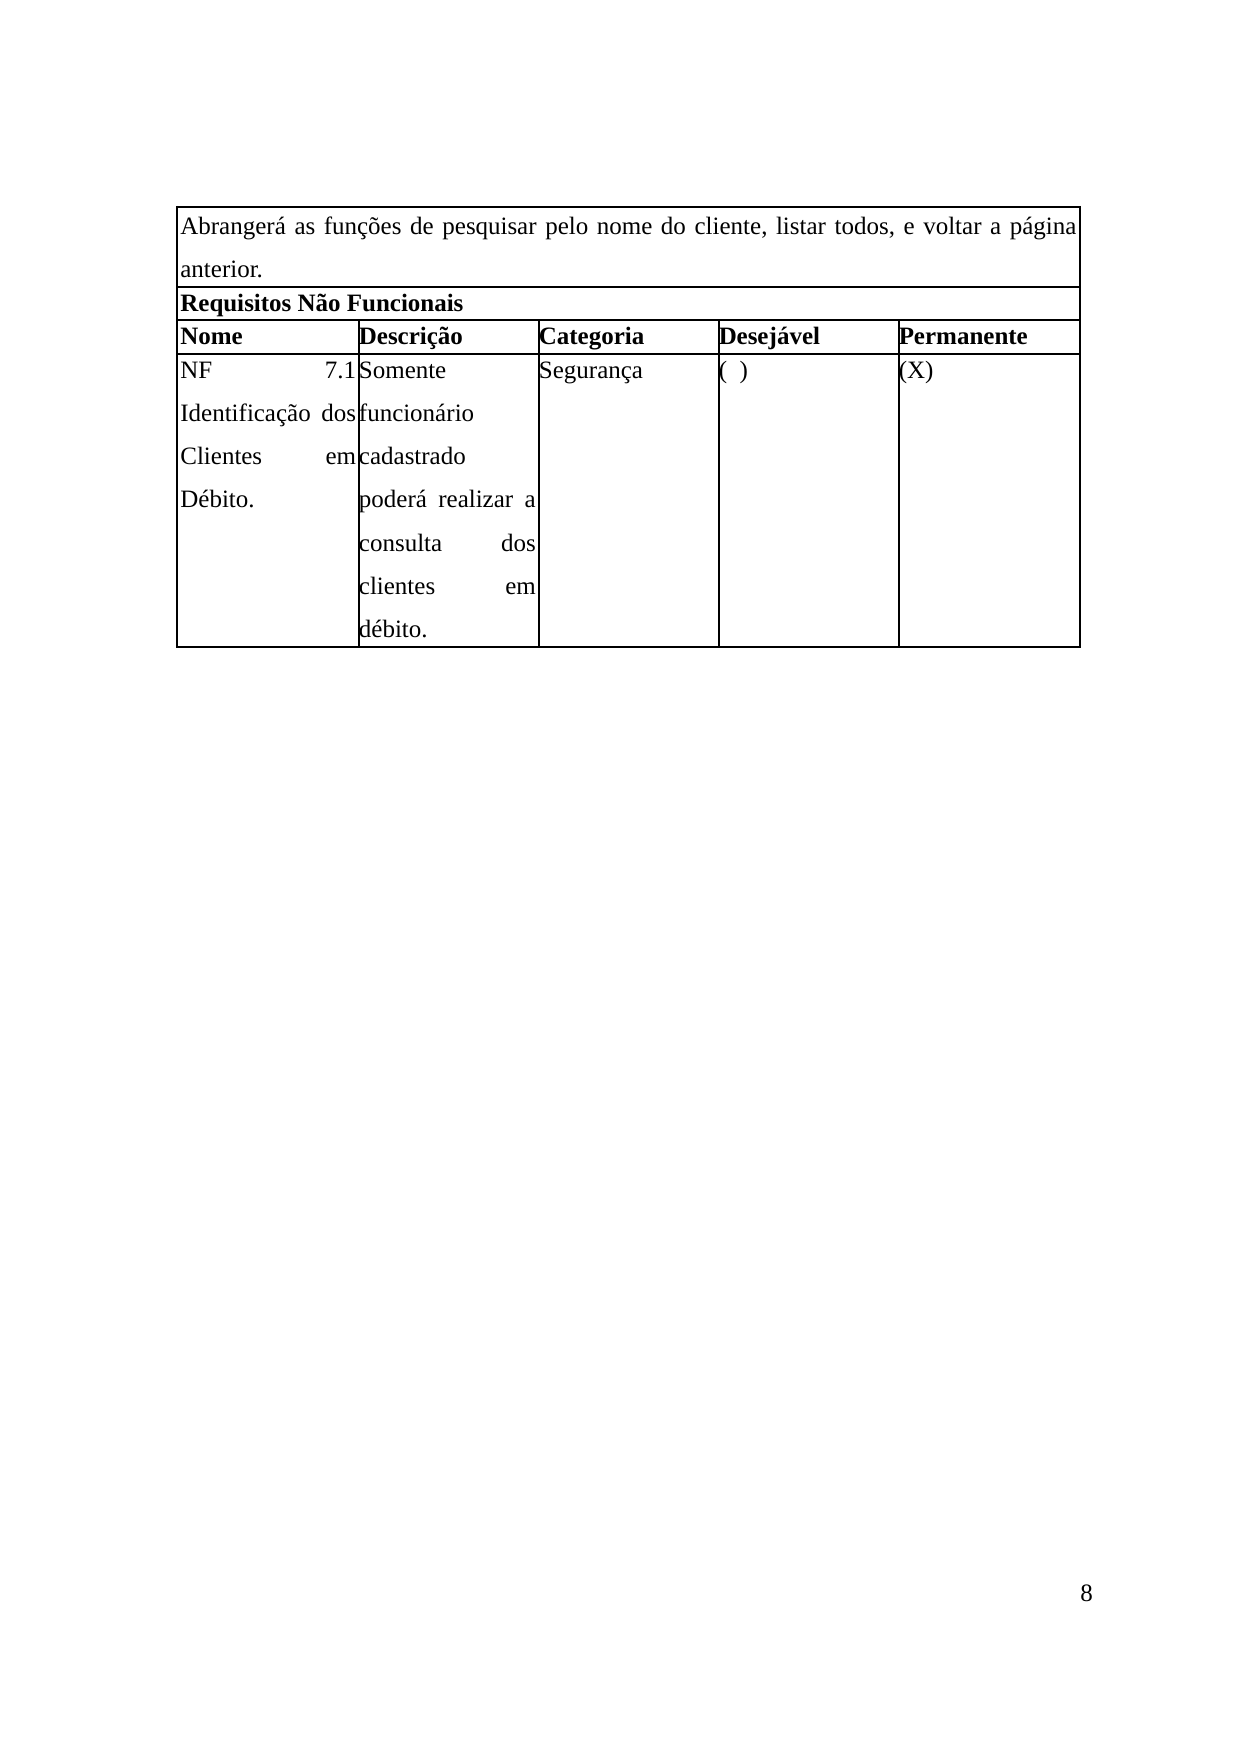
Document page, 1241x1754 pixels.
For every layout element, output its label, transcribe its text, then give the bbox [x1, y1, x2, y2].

table_header Abrangerá as funções de pesquisar pelo nome do cliente, listar todos, e voltar a página anterior. [178, 208, 1079, 286]
table_cell ( ) [720, 355, 898, 646]
table_cell Nome [178, 321, 358, 353]
table_cell Categoria [540, 321, 718, 353]
table_cell NF 7.1 Identificação dos Clientes em Débito. [178, 355, 358, 646]
table_cell Desejável [720, 321, 898, 353]
table_cell Descrição [360, 321, 538, 353]
table_cell Requisitos Não Funcionais [178, 288, 1079, 319]
table_cell Somente funcionário cadastrado poderá realizar a consulta dos clientes em débito. [360, 355, 538, 646]
table_cell Segurança [540, 355, 718, 646]
table_cell (X) [900, 355, 1079, 646]
table_cell Permanente [900, 321, 1079, 353]
